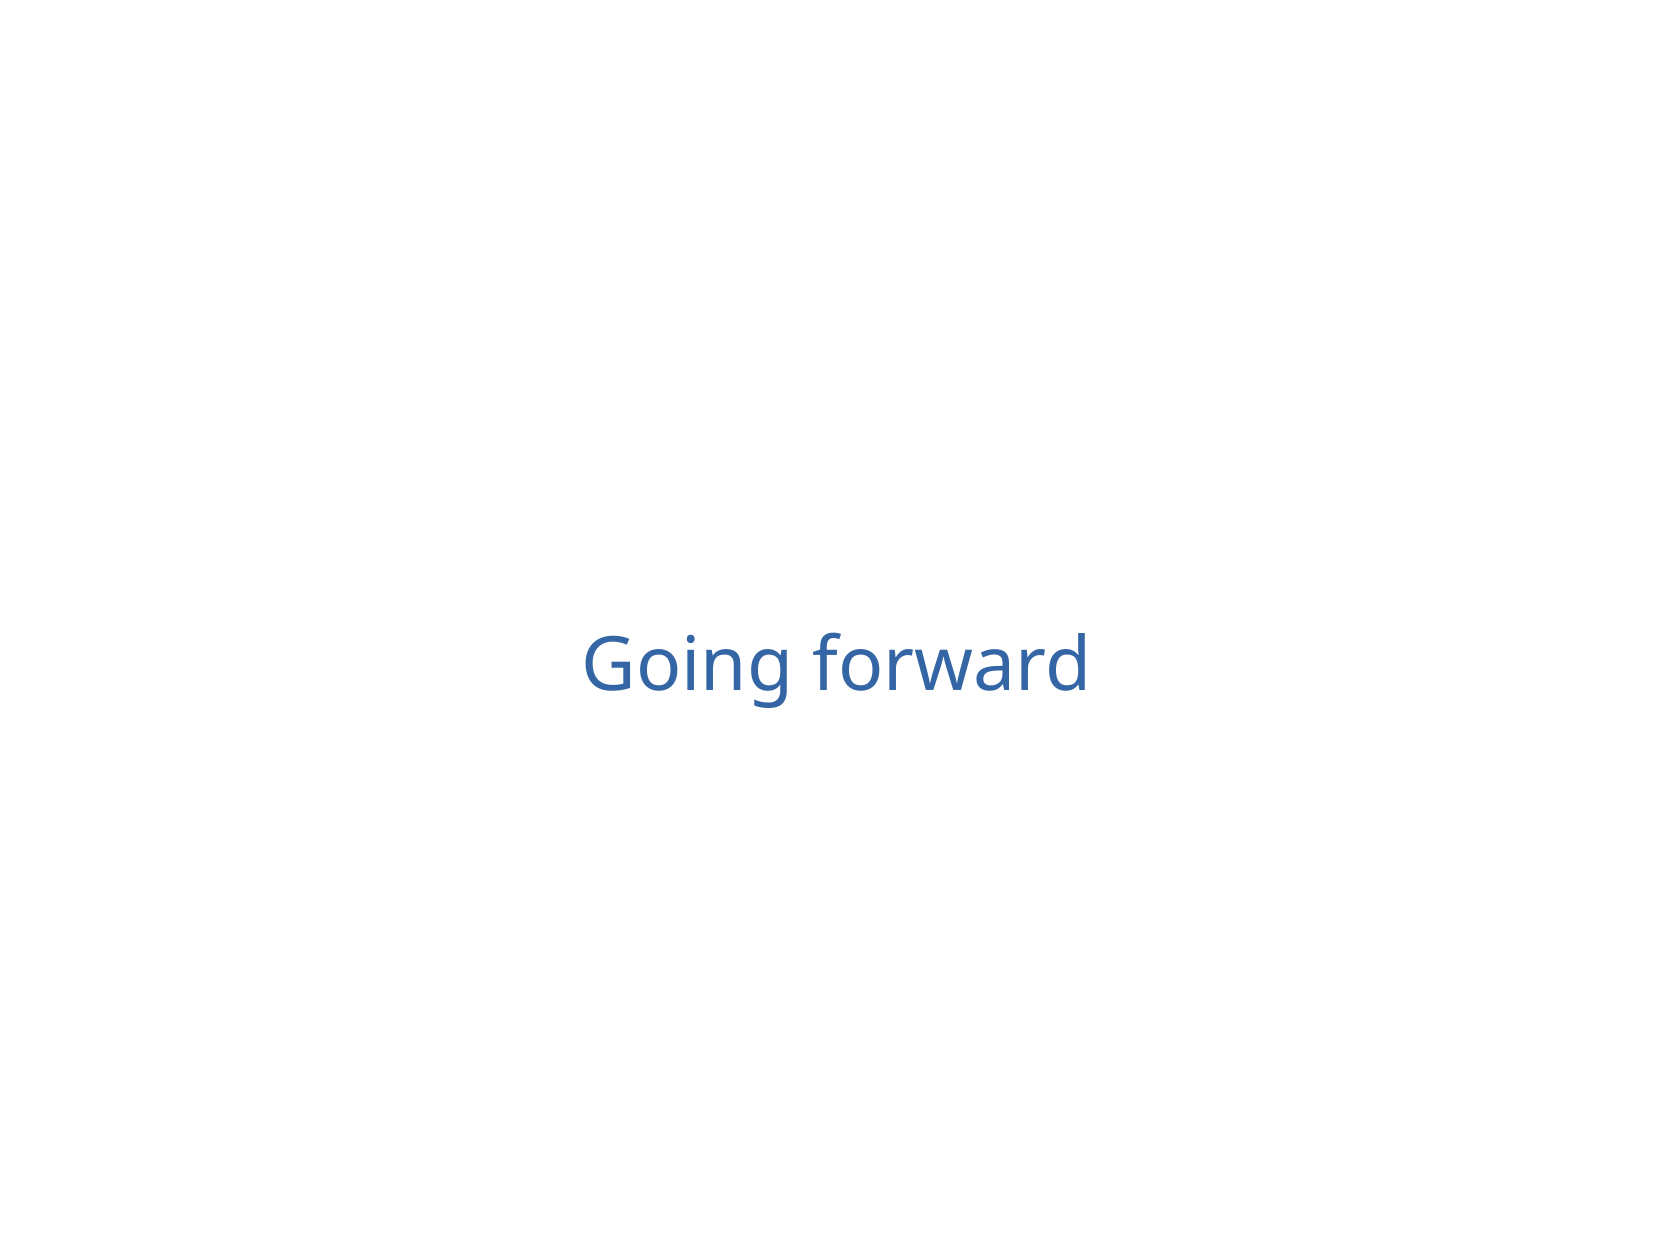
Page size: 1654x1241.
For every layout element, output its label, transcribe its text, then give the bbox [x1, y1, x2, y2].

text_box Going forward [567, 602, 1087, 706]
